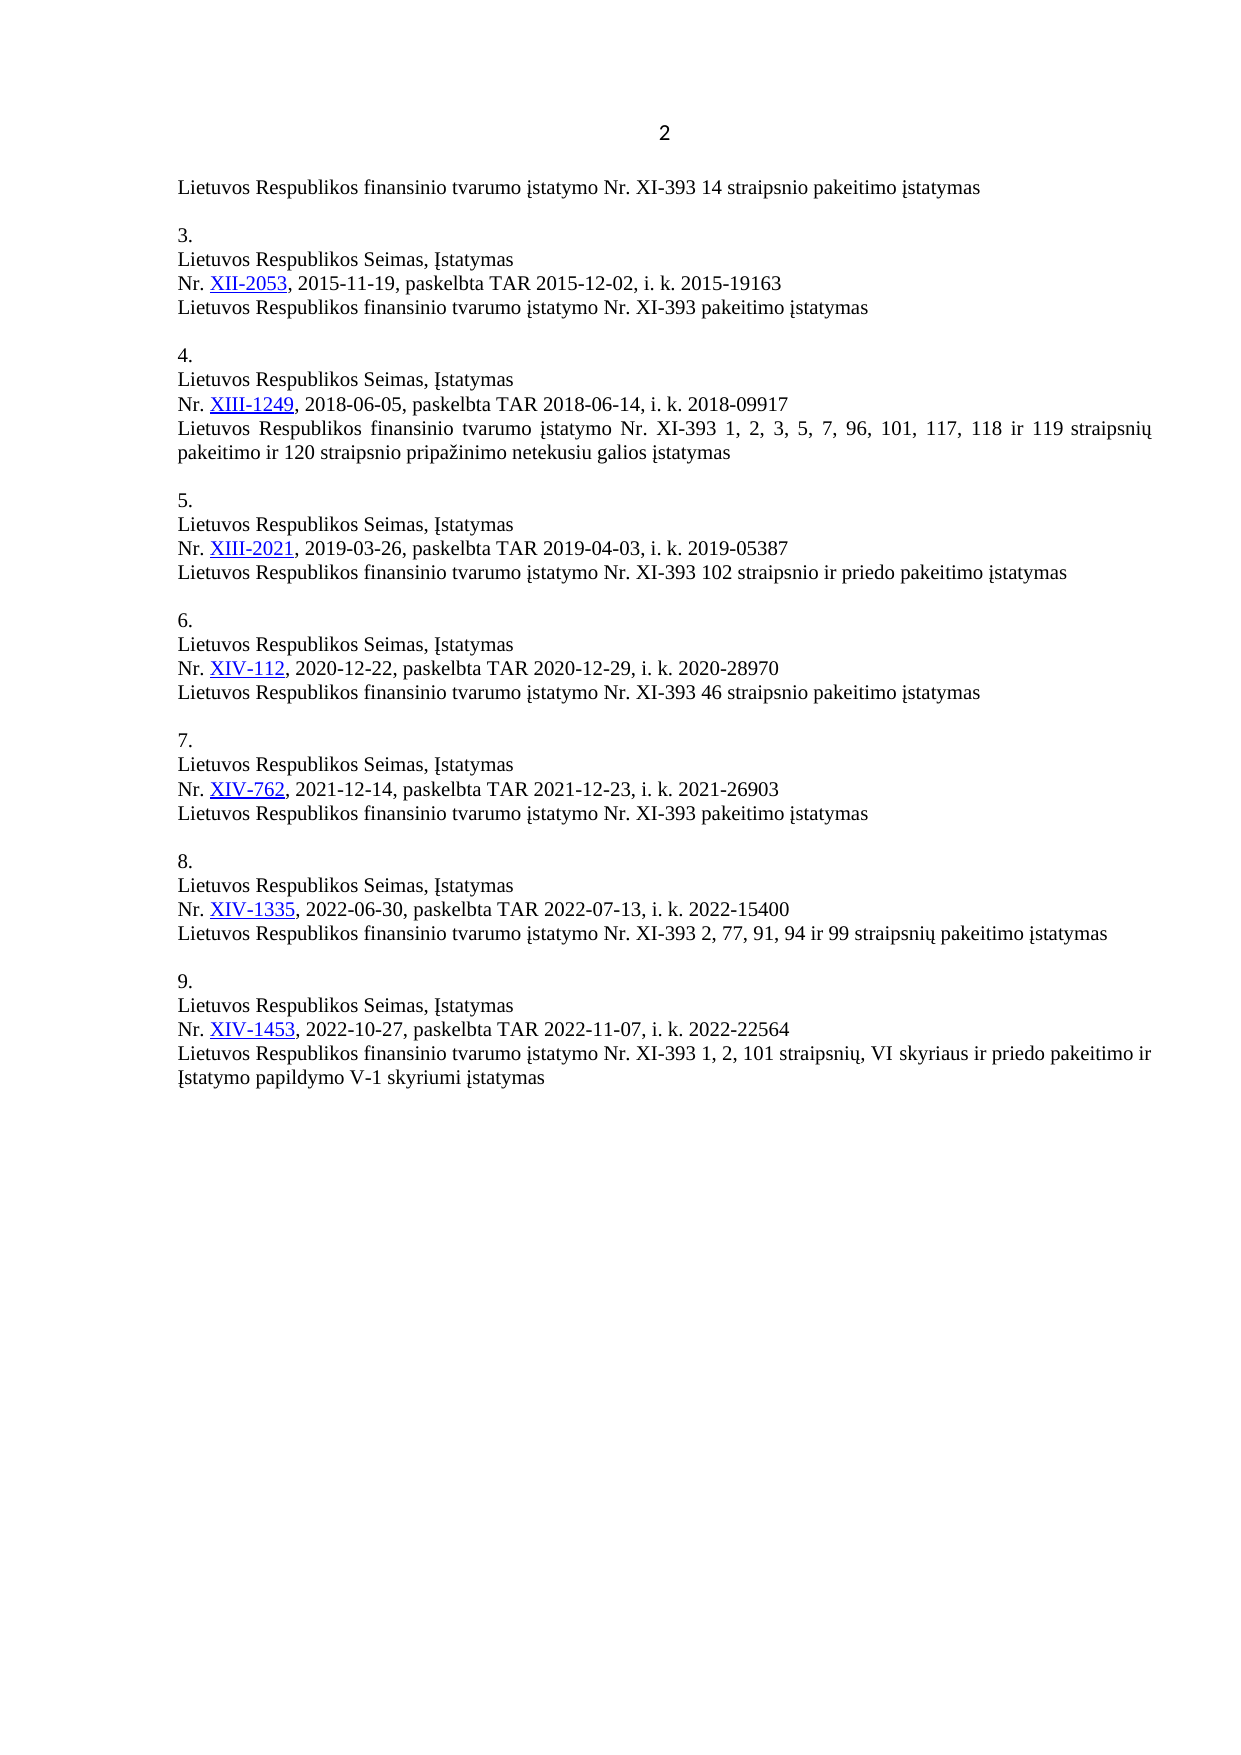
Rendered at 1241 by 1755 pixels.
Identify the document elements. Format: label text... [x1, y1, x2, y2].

text Lietuvos Respublikos Seimas, Įstatymas [177, 632, 1152, 656]
text Lietuvos Respublikos Seimas, Įstatymas [177, 367, 1152, 391]
text Lietuvos Respublikos Seimas, Įstatymas [177, 873, 1152, 897]
text Nr. XIII-1249, 2018-06-05, paskelbta TAR 2018-06-14, i. k. 2018-09917 [177, 391, 1152, 416]
text Lietuvos Respublikos finansinio tvarumo įstatymo Nr. XI-393 102 straipsnio ir priedo pakeitimo įstatymas [177, 560, 1152, 584]
text Lietuvos Respublikos finansinio tvarumo įstatymo Nr. XI-393 1, 2, 101 straipsnių, VI skyriaus ir priedo pakeitimo ir Įstatymo papildymo V-1 skyriumi įstatymas [177, 1041, 1152, 1089]
text Lietuvos Respublikos finansinio tvarumo įstatymo Nr. XI-393 pakeitimo įstatymas [177, 801, 1152, 824]
text 9. [177, 969, 1152, 993]
text Lietuvos Respublikos finansinio tvarumo įstatymo Nr. XI-393 2, 77, 91, 94 ir 99 straipsnių pakeitimo įstatymas [177, 921, 1152, 945]
text 8. [177, 849, 1152, 873]
text Lietuvos Respublikos Seimas, Įstatymas [177, 752, 1152, 776]
text 7. [177, 728, 1152, 752]
text Nr. XIV-112, 2020-12-22, paskelbta TAR 2020-12-29, i. k. 2020-28970 [177, 656, 1152, 680]
text 6. [177, 608, 1152, 632]
text Lietuvos Respublikos Seimas, Įstatymas [177, 993, 1152, 1017]
text Nr. XIII-2021, 2019-03-26, paskelbta TAR 2019-04-03, i. k. 2019-05387 [177, 536, 1152, 560]
text Lietuvos Respublikos finansinio tvarumo įstatymo Nr. XI-393 1, 2, 3, 5, 7, 96, 101, 117, 118 ir 119 straipsnių pakeitimo ir 120 straipsnio pripažinimo netekusiu galios įstatymas [177, 416, 1152, 464]
text 5. [177, 488, 1152, 512]
text Lietuvos Respublikos Seimas, Įstatymas [177, 247, 1152, 271]
text Lietuvos Respublikos Seimas, Įstatymas [177, 512, 1152, 536]
text Lietuvos Respublikos finansinio tvarumo įstatymo Nr. XI-393 46 straipsnio pakeitimo įstatymas [177, 680, 1152, 704]
text Lietuvos Respublikos finansinio tvarumo įstatymo Nr. XI-393 pakeitimo įstatymas [177, 295, 1152, 319]
text Nr. XIV-1335, 2022-06-30, paskelbta TAR 2022-07-13, i. k. 2022-15400 [177, 897, 1152, 921]
text Nr. XII-2053, 2015-11-19, paskelbta TAR 2015-12-02, i. k. 2015-19163 [177, 271, 1152, 295]
text 3. [177, 223, 1152, 247]
text Nr. XIV-762, 2021-12-14, paskelbta TAR 2021-12-23, i. k. 2021-26903 [177, 776, 1152, 801]
text Nr. XIV-1453, 2022-10-27, paskelbta TAR 2022-11-07, i. k. 2022-22564 [177, 1017, 1152, 1041]
text Lietuvos Respublikos finansinio tvarumo įstatymo Nr. XI-393 14 straipsnio pakeitimo įstatymas [177, 175, 1152, 199]
text 4. [177, 343, 1152, 367]
